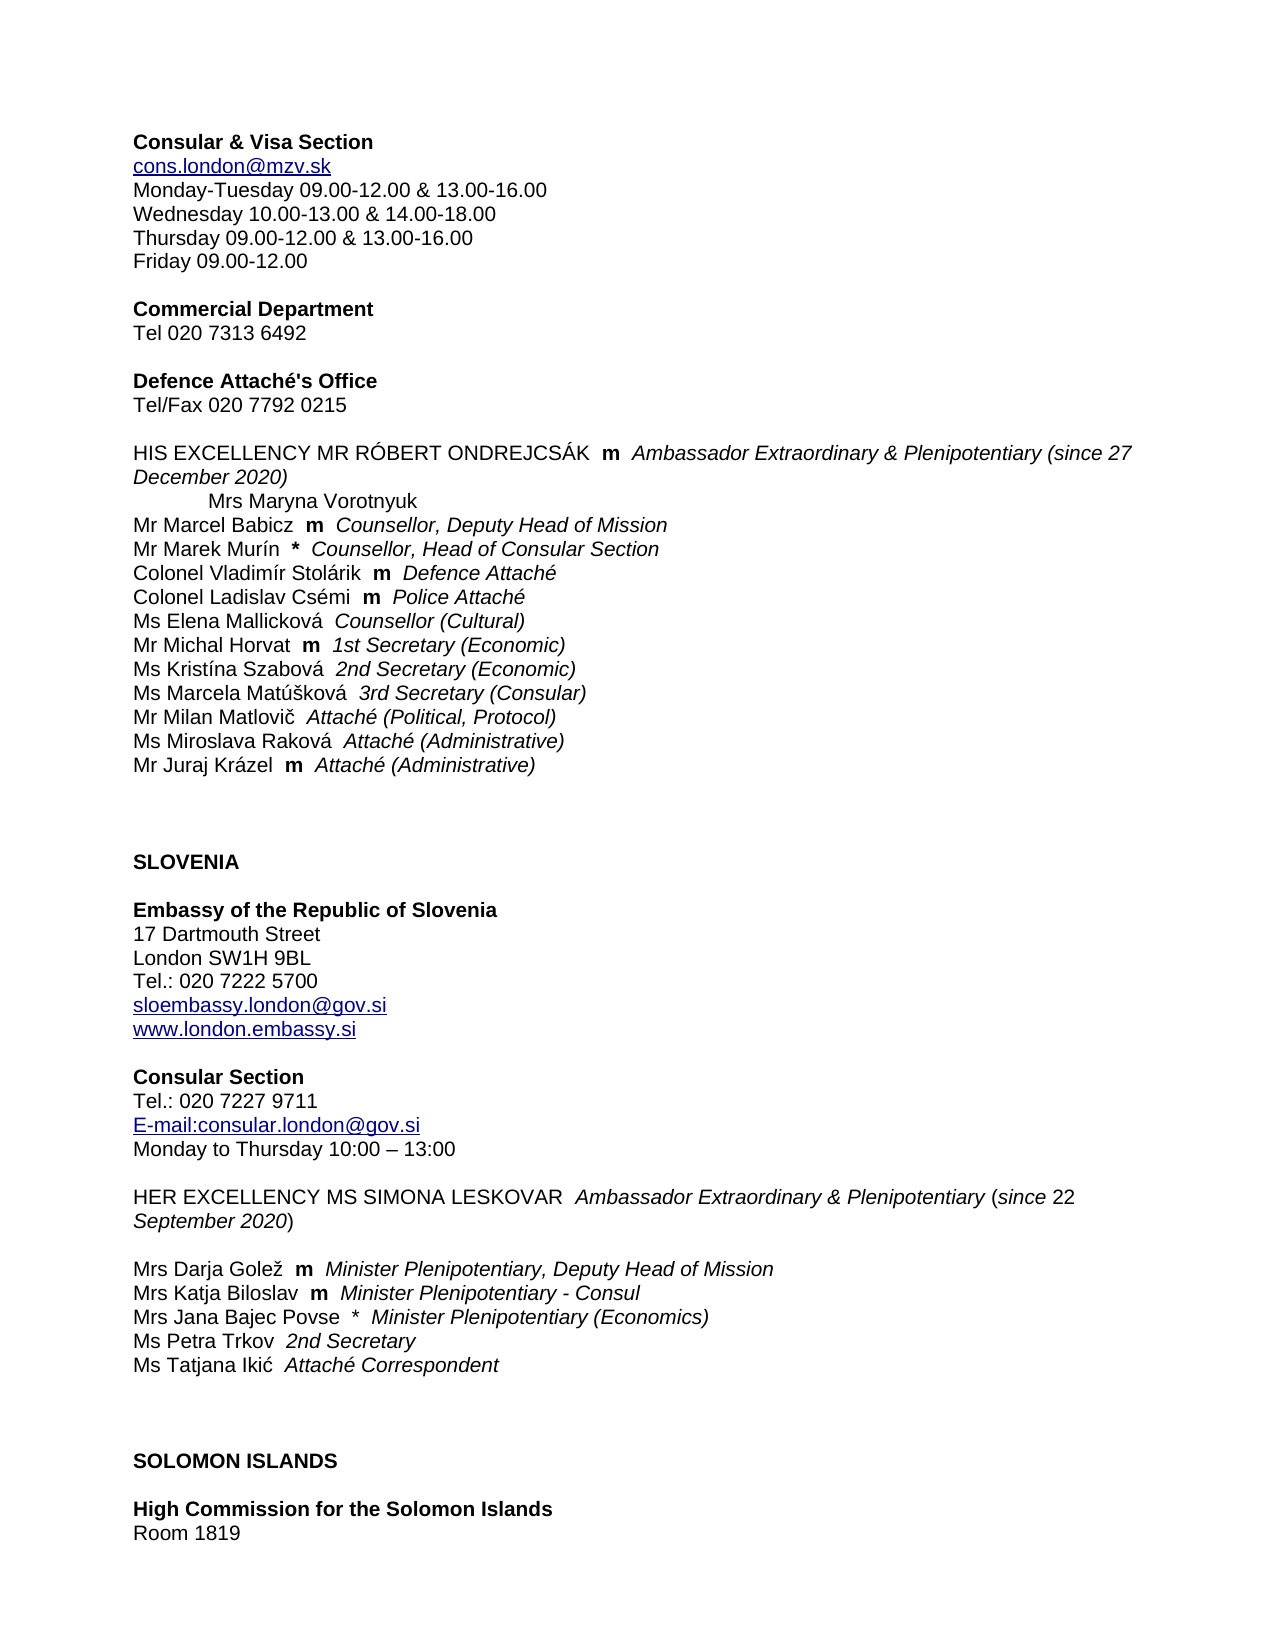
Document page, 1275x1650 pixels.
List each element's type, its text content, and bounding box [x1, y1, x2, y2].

text Mrs Jana Bajec Povse * Minister Plenipotentiary (Economics) [133, 1305, 1181, 1329]
text Embassy of the Republic of Slovenia [133, 897, 1181, 921]
text SLOVENIA [133, 849, 1181, 873]
text www.london.embassy.si [133, 1017, 1181, 1041]
text Ms Kristína Szabová 2nd Secretary (Economic) [133, 657, 1181, 681]
text Mrs Katja Biloslav m Minister Plenipotentiary - Consul [133, 1281, 1181, 1305]
text Mr Marek Murín * Counsellor, Head of Consular Section [133, 537, 1181, 561]
text Mrs Darja Golež m Minister Plenipotentiary, Deputy Head of Mission [133, 1257, 1181, 1281]
text cons.london@mzv.sk [133, 153, 1181, 177]
text Mr Marcel Babicz m Counsellor, Deputy Head of Mission [133, 513, 1181, 537]
text Colonel Ladislav Csémi m Police Attaché [133, 585, 1181, 609]
text Mr Milan Matlovič Attaché (Political, Protocol) [133, 704, 1181, 728]
text Tel/Fax 020 7792 0215 [133, 393, 1181, 417]
text E-mail:consular.london@gov.si [133, 1113, 1181, 1137]
text London SW1H 9BL [133, 945, 1181, 969]
text Mr Michal Horvat m 1st Secretary (Economic) [133, 633, 1181, 657]
text HER EXCELLENCY MS SIMONA LESKOVAR Ambassador Extraordinary & Plenipotentiary (since 22 September 2020) [133, 1185, 1181, 1233]
text Consular Section [133, 1065, 1181, 1089]
text Tel.: 020 7227 9711 [133, 1089, 1181, 1113]
text Colonel Vladimír Stolárik m Defence Attaché [133, 561, 1181, 585]
text Ms Elena Mallicková Counsellor (Cultural) [133, 609, 1181, 633]
text Ms Petra Trkov 2nd Secretary [133, 1329, 1181, 1353]
text Ms Miroslava Raková Attaché (Administrative) [133, 728, 1181, 752]
text Monday-Tuesday 09.00-12.00 & 13.00-16.00 [133, 177, 1181, 201]
text Wednesday 10.00-13.00 & 14.00-18.00 [133, 201, 1181, 225]
text HIS EXCELLENCY MR RÓBERT ONDREJCSÁK m Ambassador Extraordinary & Plenipotentiary (since 27 December 2020) [133, 441, 1181, 489]
text Mrs Maryna Vorotnyuk [133, 489, 1181, 513]
text Consular & Visa Section [133, 129, 1181, 153]
text Ms Tatjana Ikić Attaché Correspondent [133, 1353, 1181, 1377]
text SOLOMON ISLANDS [133, 1448, 1181, 1472]
text Ms Marcela Matúšková 3rd Secretary (Consular) [133, 681, 1181, 704]
text sloembassy.london@gov.si [133, 993, 1181, 1017]
text Defence Attaché's Office [133, 369, 1181, 393]
text Friday 09.00-12.00 [133, 249, 1181, 273]
text Monday to Thursday 10:00 – 13:00 [133, 1137, 1181, 1161]
text Commercial Department [133, 297, 1181, 321]
text Room 1819 [133, 1520, 1181, 1544]
text High Commission for the Solomon Islands [133, 1496, 1181, 1520]
text Tel 020 7313 6492 [133, 321, 1181, 345]
text Thursday 09.00-12.00 & 13.00-16.00 [133, 225, 1181, 249]
text Mr Juraj Krázel m Attaché (Administrative) [133, 752, 1181, 776]
text Tel.: 020 7222 5700 [133, 969, 1181, 993]
text 17 Dartmouth Street [133, 921, 1181, 945]
